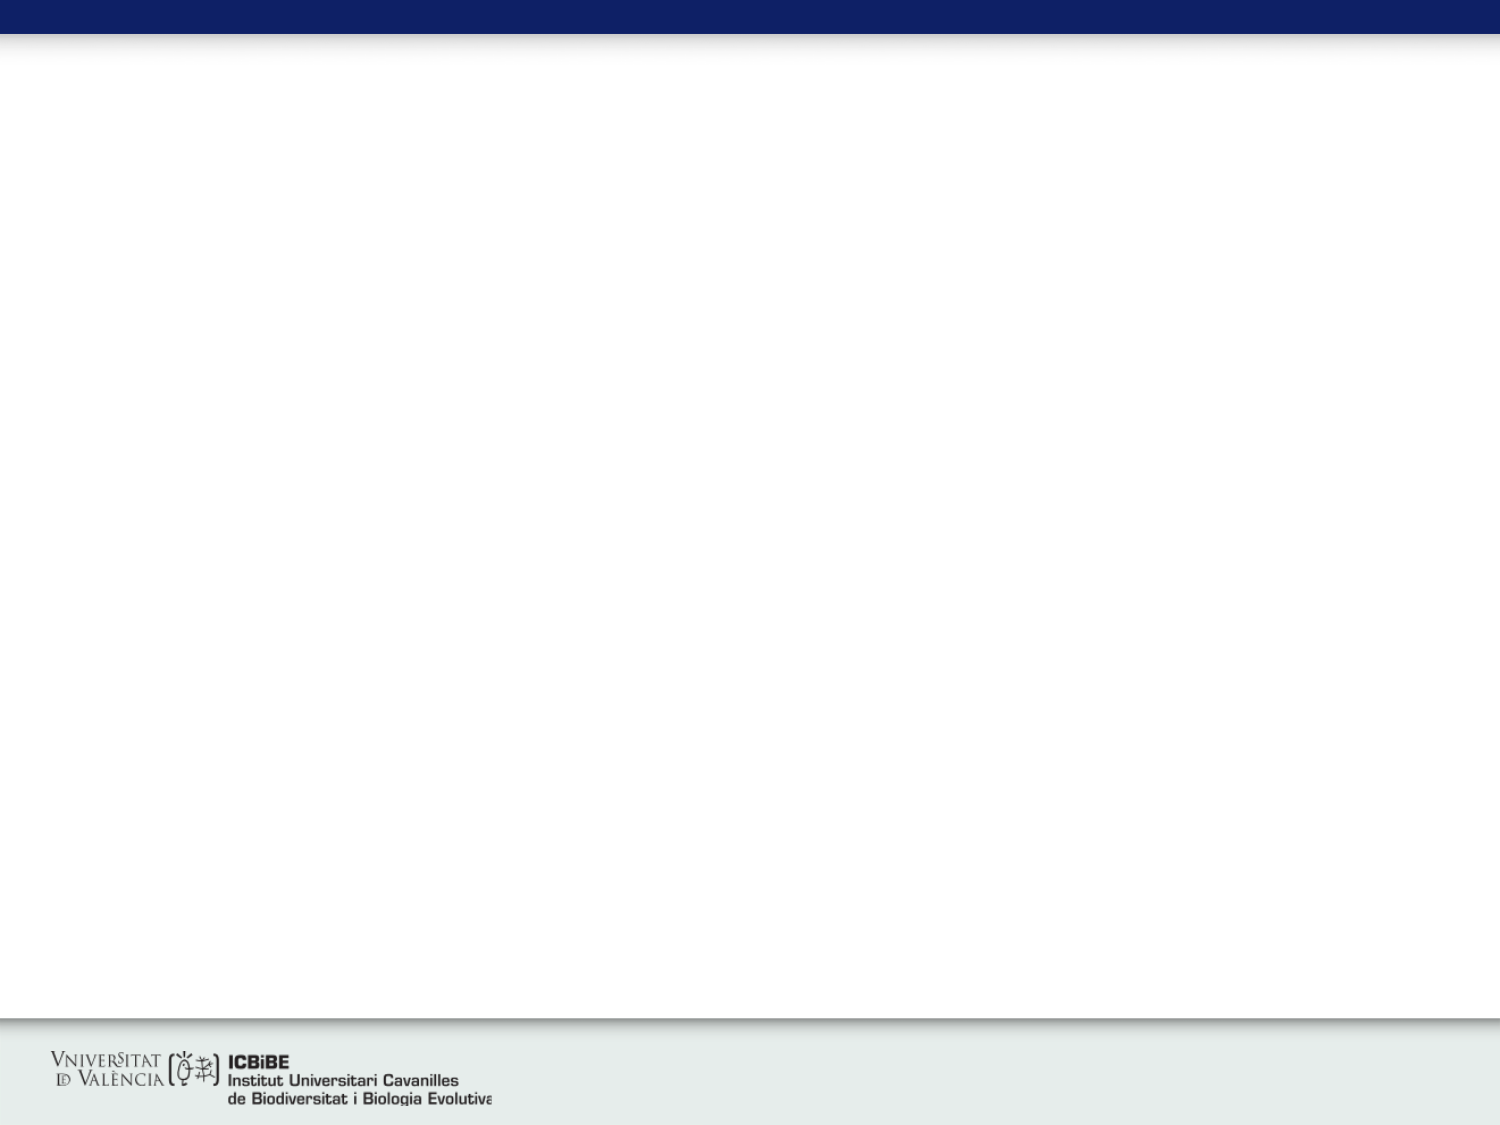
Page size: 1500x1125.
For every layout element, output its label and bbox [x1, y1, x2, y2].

picture [0, 1018, 1500, 1125]
picture [0, 0, 1500, 214]
